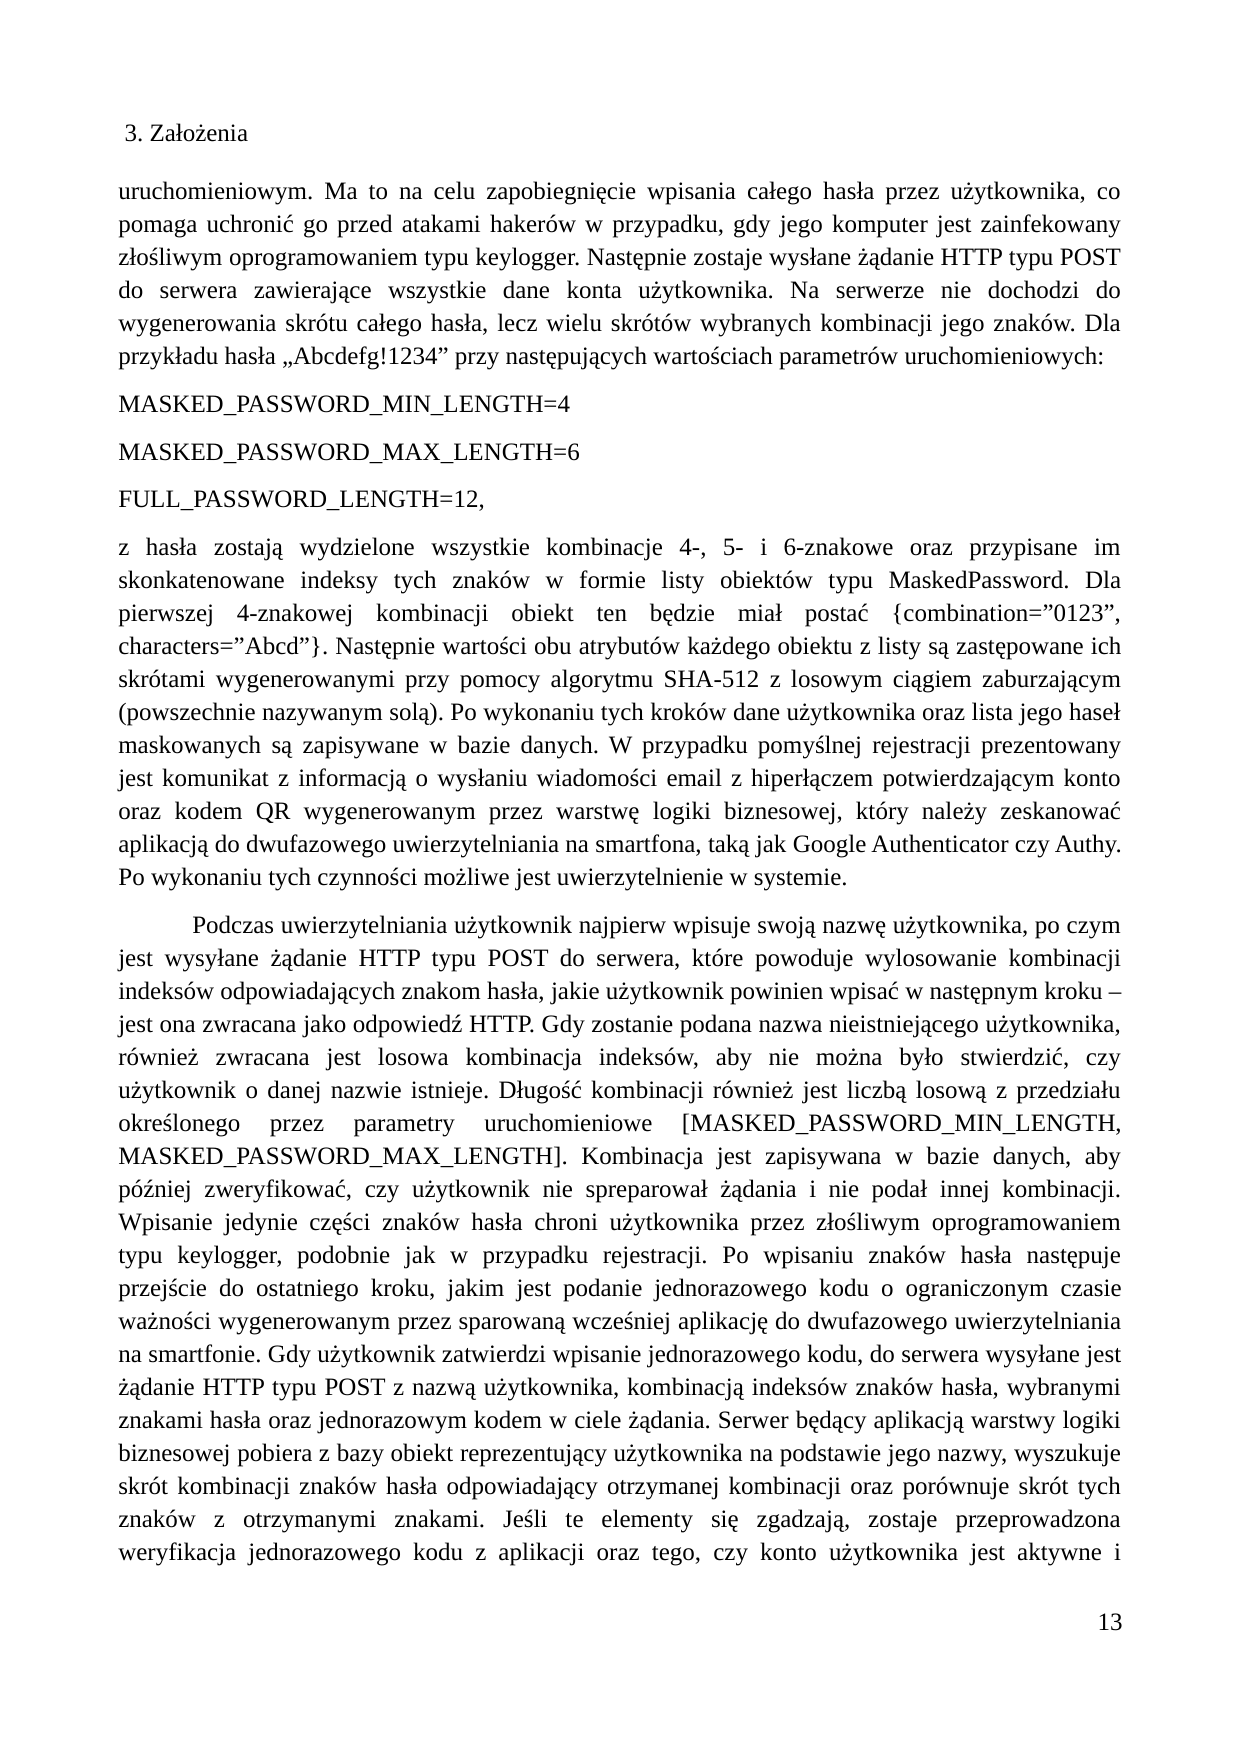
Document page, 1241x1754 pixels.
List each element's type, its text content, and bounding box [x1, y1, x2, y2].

text z hasła zostają wydzielone wszystkie kombinacje 4-, 5- i 6-znakowe oraz przypisane im skonkatenowane indeksy tych znaków w formie listy obiektów typu MaskedPassword. Dla pierwszej 4-znakowej kombinacji obiekt ten będzie miał postać {combination=”0123”, characters=”Abcd”}. Następnie wartości obu atrybutów każdego obiektu z listy są zastępowane ich skrótami wygenerowanymi przy pomocy algorytmu SHA-512 z losowym ciągiem zaburzającym (powszechnie nazywanym solą). Po wykonaniu tych kroków dane użytkownika oraz lista jego haseł maskowanych są zapisywane w bazie danych. W przypadku pomyślnej rejestracji prezentowany jest komunikat z informacją o wysłaniu wiadomości email z hiperłączem potwierdzającym konto oraz kodem QR wygenerowanym przez warstwę logiki biznesowej, który należy zeskanować aplikacją do dwufazowego uwierzytelniania na smartfona, taką jak Google Authenticator czy Authy. Po wykonaniu tych czynności możliwe jest uwierzytelnienie w systemie. [118, 532, 1122, 891]
text Podczas uwierzytelniania użytkownik najpierw wpisuje swoją nazwę użytkownika, po czym jest wysyłane żądanie HTTP typu POST do serwera, które powoduje wylosowanie kombinacji indeksów odpowiadających znakom hasła, jakie użytkownik powinien wpisać w następnym kroku – jest ona zwracana jako odpowiedź HTTP. Gdy zostanie podana nazwa nieistniejącego użytkownika, również zwracana jest losowa kombinacja indeksów, aby nie można było stwierdzić, czy użytkownik o danej nazwie istnieje. Długość kombinacji również jest liczbą losową z przedziału określonego przez parametry uruchomieniowe [MASKED_PASSWORD_MIN_LENGTH, MASKED_PASSWORD_MAX_LENGTH]. Kombinacja jest zapisywana w bazie danych, aby później zweryfikować, czy użytkownik nie spreparował żądania i nie podał innej kombinacji. Wpisanie jedynie części znaków hasła chroni użytkownika przez złośliwym oprogramowaniem typu keylogger, podobnie jak w przypadku rejestracji. Po wpisaniu znaków hasła następuje przejście do ostatniego kroku, jakim jest podanie jednorazowego kodu o ograniczonym czasie ważności wygenerowanym przez sparowaną wcześniej aplikację do dwufazowego uwierzytelniania na smartfonie. Gdy użytkownik zatwierdzi wpisanie jednorazowego kodu, do serwera wysyłane jest żądanie HTTP typu POST z nazwą użytkownika, kombinacją indeksów znaków hasła, wybranymi znakami hasła oraz jednorazowym kodem w ciele żądania. Serwer będący aplikacją warstwy logiki biznesowej pobiera z bazy obiekt reprezentujący użytkownika na podstawie jego nazwy, wyszukuje skrót kombinacji znaków hasła odpowiadający otrzymanej kombinacji oraz porównuje skrót tych znaków z otrzymanymi znakami. Jeśli te elementy się zgadzają, zostaje przeprowadzona weryfikacja jednorazowego kodu z aplikacji oraz tego, czy konto użytkownika jest aktywne i [118, 910, 1122, 1566]
text uruchomieniowym. Ma to na celu zapobiegnięcie wpisania całego hasła przez użytkownika, co pomaga uchronić go przed atakami hakerów w przypadku, gdy jego komputer jest zainfekowany złośliwym oprogramowaniem typu keylogger. Następnie zostaje wysłane żądanie HTTP typu POST do serwera zawierające wszystkie dane konta użytkownika. Na serwerze nie dochodzi do wygenerowania skrótu całego hasła, lecz wielu skrótów wybranych kombinacji jego znaków. Dla przykładu hasła „Abcdefg!1234” przy następujących wartościach parametrów uruchomieniowych: [118, 176, 1122, 370]
text MASKED_PASSWORD_MAX_LENGTH=6 [118, 437, 1122, 465]
text MASKED_PASSWORD_MIN_LENGTH=4 [118, 389, 1122, 418]
text FULL_PASSWORD_LENGTH=12, [118, 484, 1122, 513]
